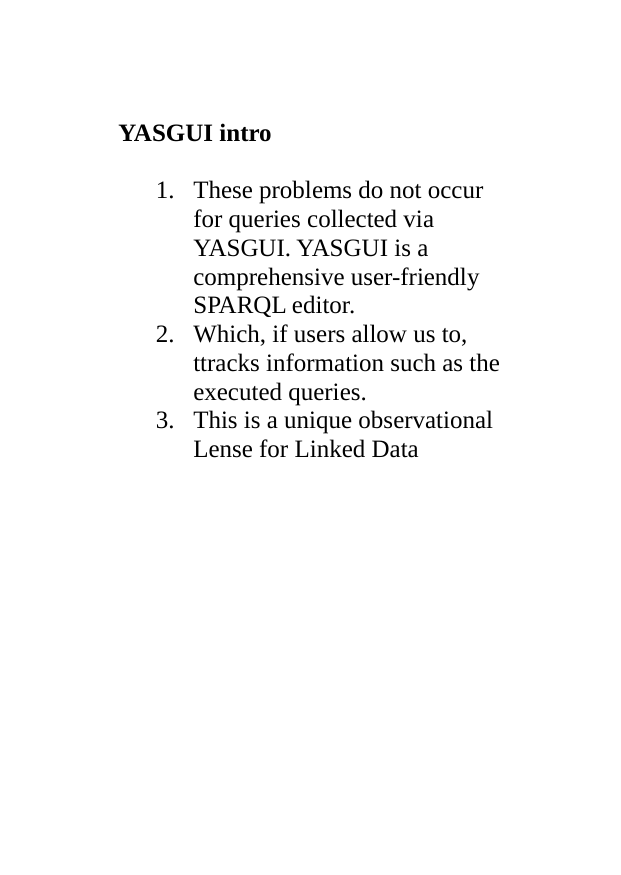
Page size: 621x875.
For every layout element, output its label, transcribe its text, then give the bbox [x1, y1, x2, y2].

list These problems do not occur for queries collected via YASGUI. YASGUI is a comprehensive user-friendly SPARQL editor. [156, 176, 502, 319]
text YASGUI intro [118, 118, 502, 147]
list Which, if users allow us to, ttracks information such as the executed queries. [156, 319, 502, 406]
list This is a unique observational Lense for Linked Data [156, 406, 502, 463]
